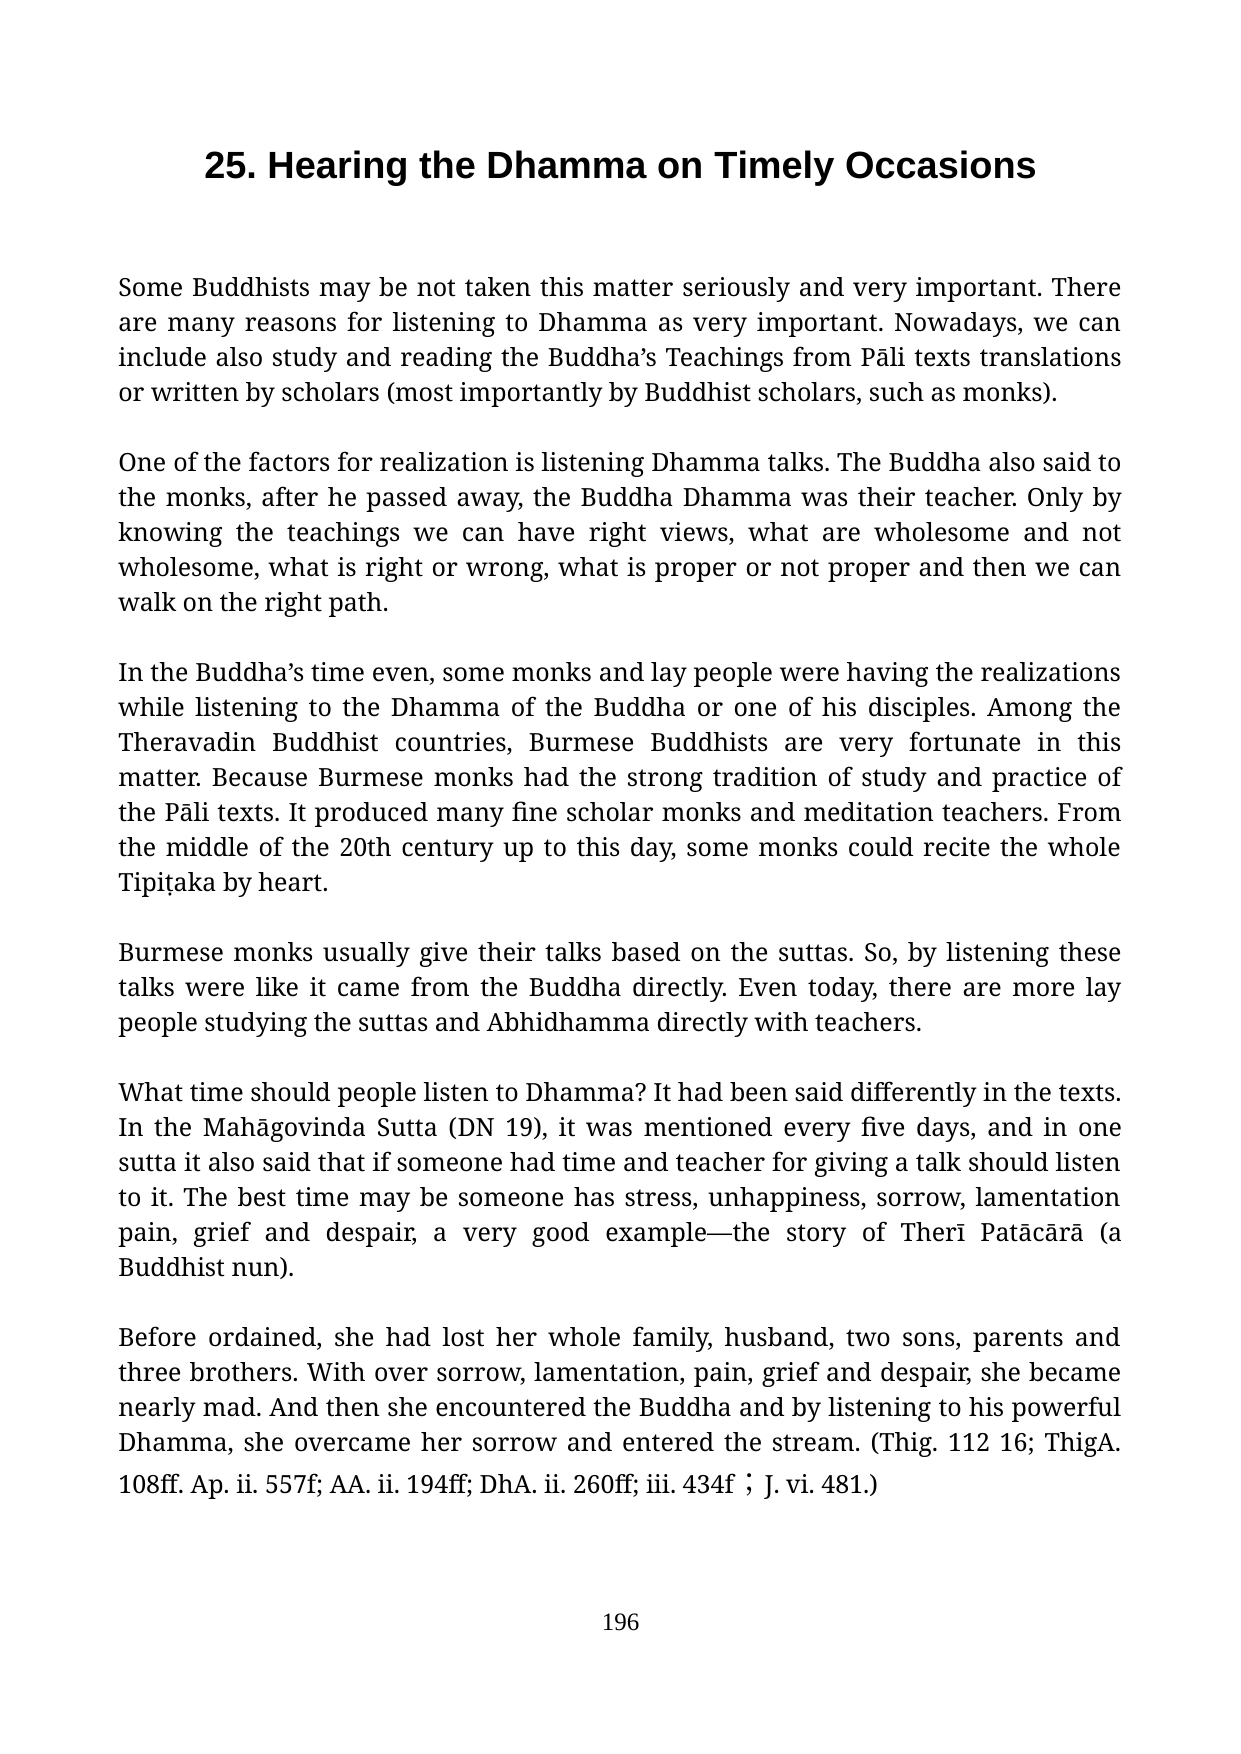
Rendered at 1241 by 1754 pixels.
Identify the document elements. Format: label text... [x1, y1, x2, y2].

subtitle 25. Hearing the Dhamma on Timely Occasions [118, 143, 1122, 187]
text Some Buddhists may be not taken this matter seriously and very important. There are many reasons for listening to Dhamma as very important. Nowadays, we can include also study and reading the Buddha’s Teachings from Pāli texts translations or written by scholars (most importantly by Buddhist scholars, such as monks). One of the factors for realization is listening Dhamma talks. The Buddha also said to the monks, after he passed away, the Buddha Dhamma was their teacher. Only by knowing the teachings we can have right views, what are wholesome and not wholesome, what is right or wrong, what is proper or not proper and then we can walk on the right path. In the Buddha’s time even, some monks and lay people were having the realizations while listening to the Dhamma of the Buddha or one of his disciples. Among the Theravadin Buddhist countries, Burmese Buddhists are very fortunate in this matter. Because Burmese monks had the strong tradition of study and practice of the Pāli texts. It produced many fine scholar monks and meditation teachers. From the middle of the 20th century up to this day, some monks could recite the whole Tipiṭaka by heart. Burmese monks usually give their talks based on the suttas. So, by listening these talks were like it came from the Buddha directly. Even today, there are more lay people studying the suttas and Abhidhamma directly with teachers. What time should people listen to Dhamma? It had been said differently in the texts. In the Mahāgovinda Sutta (DN 19), it was mentioned every five days, and in one sutta it also said that if someone had time and teacher for giving a talk should listen to it. The best time may be someone has stress, unhappiness, sorrow, lamentation pain, grief and despair, a very good example—the story of Therī Patācārā (a Buddhist nun). Before ordained, she had lost her whole family, husband, two sons, parents and three brothers. With over sorrow, lamentation, pain, grief and despair, she became nearly mad. And then she encountered the Buddha and by listening to his powerful Dhamma, she overcame her sorrow and entered the stream. (Thig. 112 16; ThigA. 108ff. Ap. ii. 557f; AA. ii. 194ff; DhA. ii. 260ff; iii. 434f；J. vi. 481.) [118, 268, 1122, 1502]
